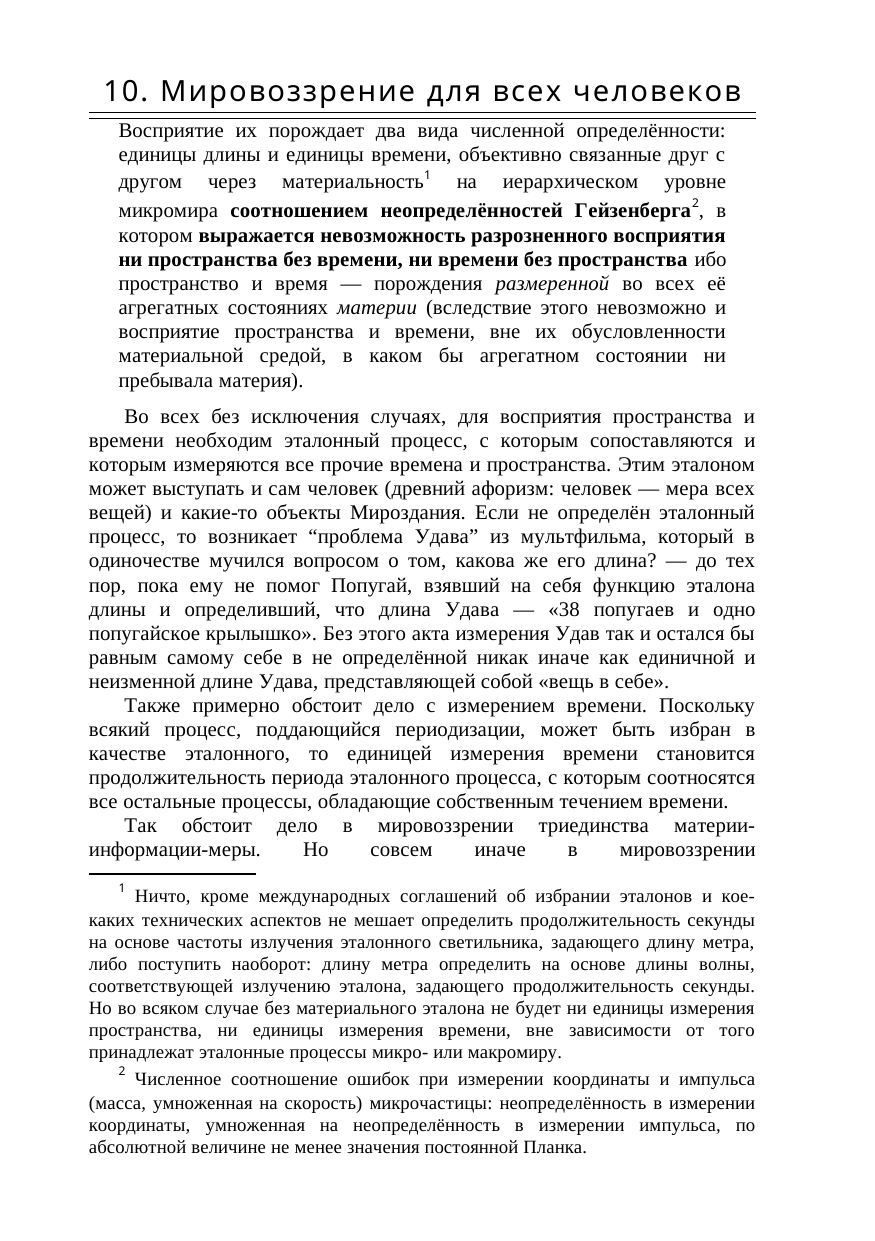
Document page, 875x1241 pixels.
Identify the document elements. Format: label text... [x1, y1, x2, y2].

text Восприятие их порождает два вида численной определённости: единицы длины и единицы времени, объективно связанные друг с другом через материальность на иерархическом уровне микромира соотношением неопределённостей Гейзенберга, в котором выражается невозможность разрозненного восприятия ни пространства без времени, ни времени без пространства ибо пространство и время — порождения размеренной во всех её агрегатных состояниях материи (вследствие этого невозможно и восприятие пространства и времени, вне их обусловленности материальной средой, в каком бы агрегатном состоянии ни пребывала материя). [118, 119, 726, 391]
text Во всех без исключения случаях, для восприятия пространства и времени необходим эталонный процесс, с которым сопоставляются и которым измеряются все прочие времена и пространства. Этим эталоном может выступать и сам человек (древний афоризм: человек — мера всех вещей) и какие-то объекты Мироздания. Если не определён эталонный процесс, то возникает “проблема Удава” из мультфильма, который в одиночестве мучился вопросом о том, какова же его длина? — до тех пор, пока ему не помог Попугай, взявший на себя функцию эталона длины и определивший, что длина Удава — «38 попугаев и одно попугайское крылышко». Без этого акта измерения Удав так и остался бы равным самому себе в не определённой никак иначе как единичной и неизменной длине Удава, представляющей собой «вещь в себе». [89, 404, 756, 693]
text Также примерно обстоит дело с измерением времени. Поскольку всякий процесс, поддающийся периодизации, может быть избран в качестве эталонного, то единицей измерения времени становится продолжительность периода эталонного процесса, с которым соотносятся все остальные процессы, обладающие собственным течением времени. [89, 693, 756, 813]
text Так обстоит дело в мировоззрении триединства материи-информации-меры. Но совсем иначе в мировоззрении [89, 813, 756, 861]
text Численное соотношение ошибок при измерении координаты и импульса (масса, умноженная на скорость) микрочастицы: неопределённость в измерении координаты, умноженная на неопределённость в измерении импульса, по абсолютной величине не менее значения постоянной Планка. [89, 1063, 756, 1157]
text Ничто, кроме международных соглашений об избрании эталонов и кое-каких технических аспектов не мешает определить продолжительность секунды на основе частоты излучения эталонного светильника, задающего длину метра, либо поступить наоборот: длину метра определить на основе длины волны, соответствующей излучению эталона, задающего продолжительность секунды. Но во всяком случае без материального эталона не будет ни единицы измерения пространства, ни единицы измерения времени, вне зависимости от того принадлежат эталонные процессы микро- или макромиру. [89, 879, 756, 1063]
